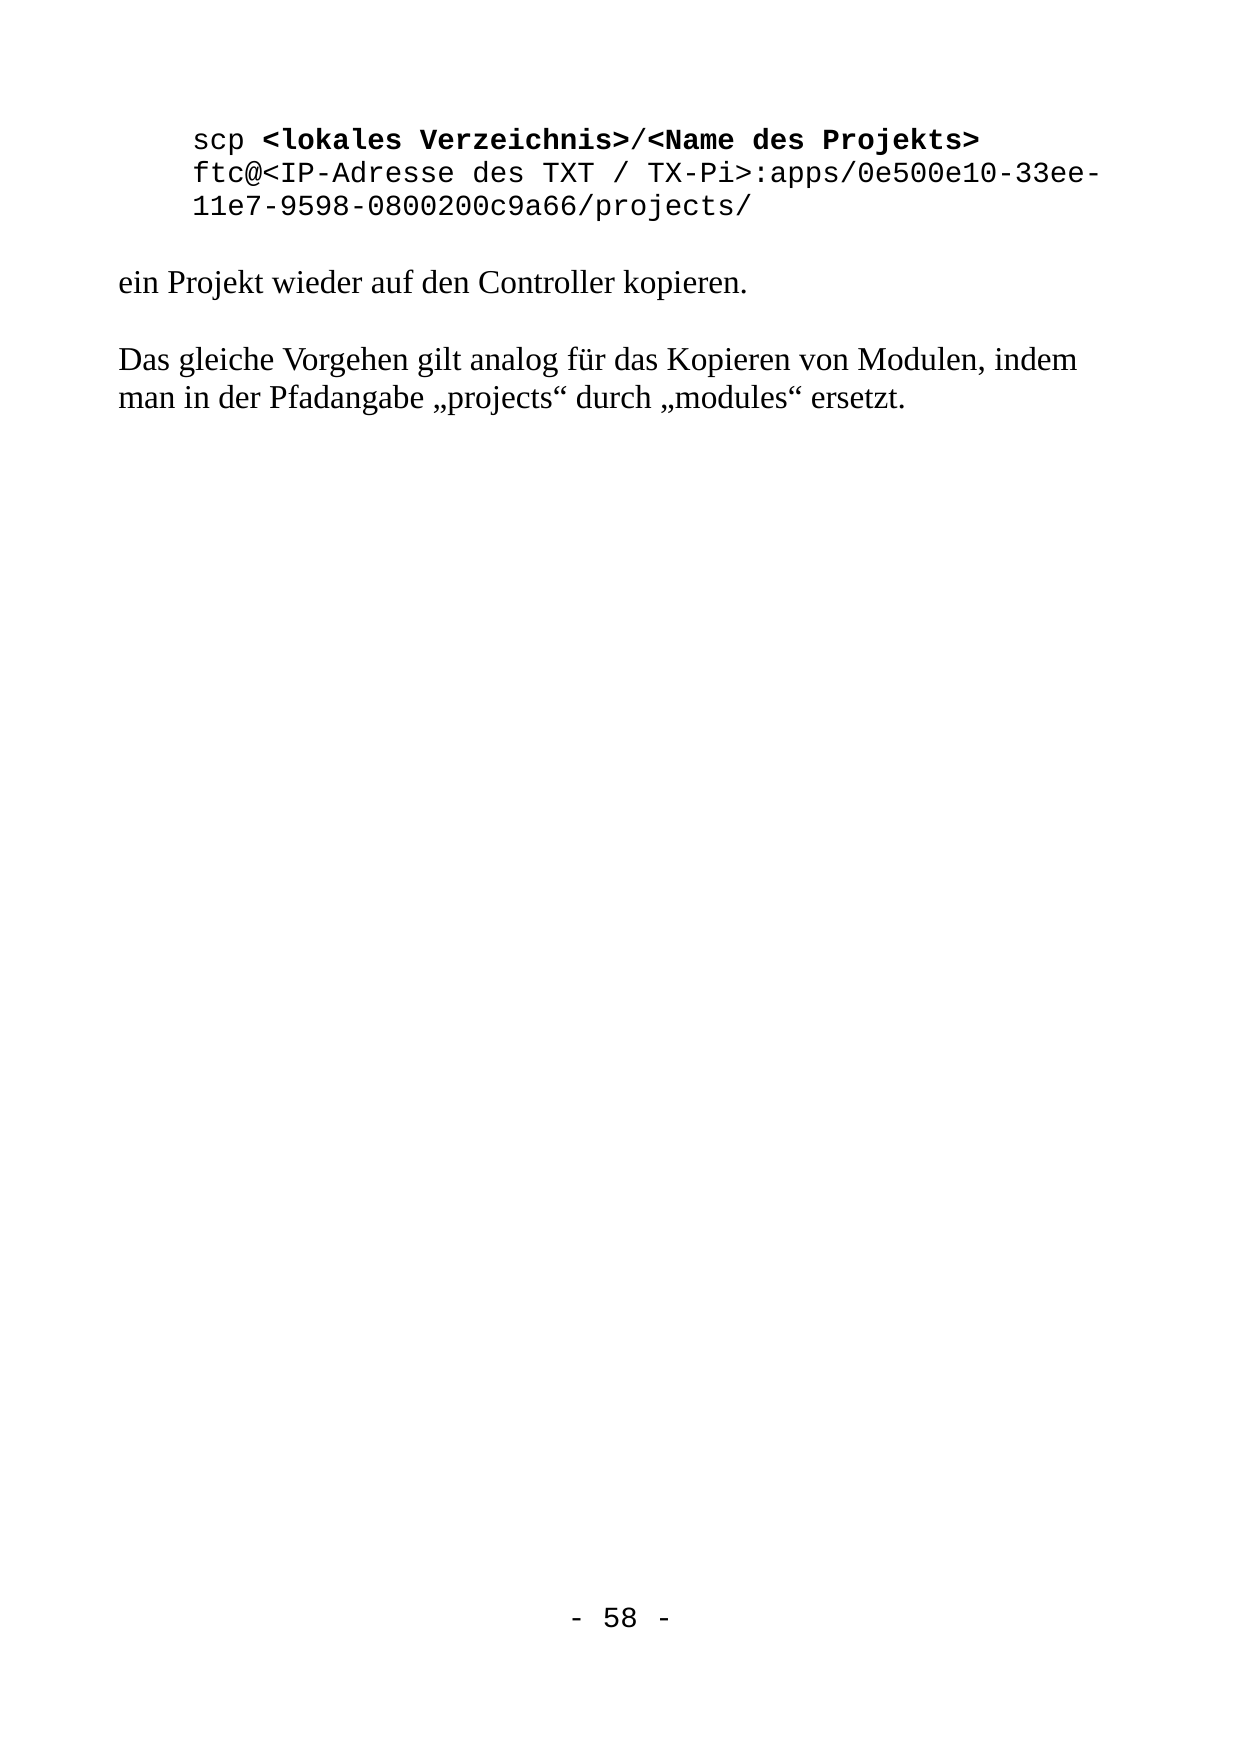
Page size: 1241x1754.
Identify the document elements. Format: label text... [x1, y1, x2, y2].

text ftc@<IP-Adresse des TXT / TX-Pi>:apps/0e500e10-33ee- 11e7-9598-0800200c9a66/projects/ [118, 158, 1122, 224]
text ein Projekt wieder auf den Controller kopieren. [118, 262, 1122, 301]
text scp <lokales Verzeichnis>/<Name des Projekts> [118, 118, 1122, 158]
text Das gleiche Vorgehen gilt analog für das Kopieren von Modulen, indem man in der Pfadangabe „projects“ durch „modules“ ersetzt. [118, 339, 1122, 416]
